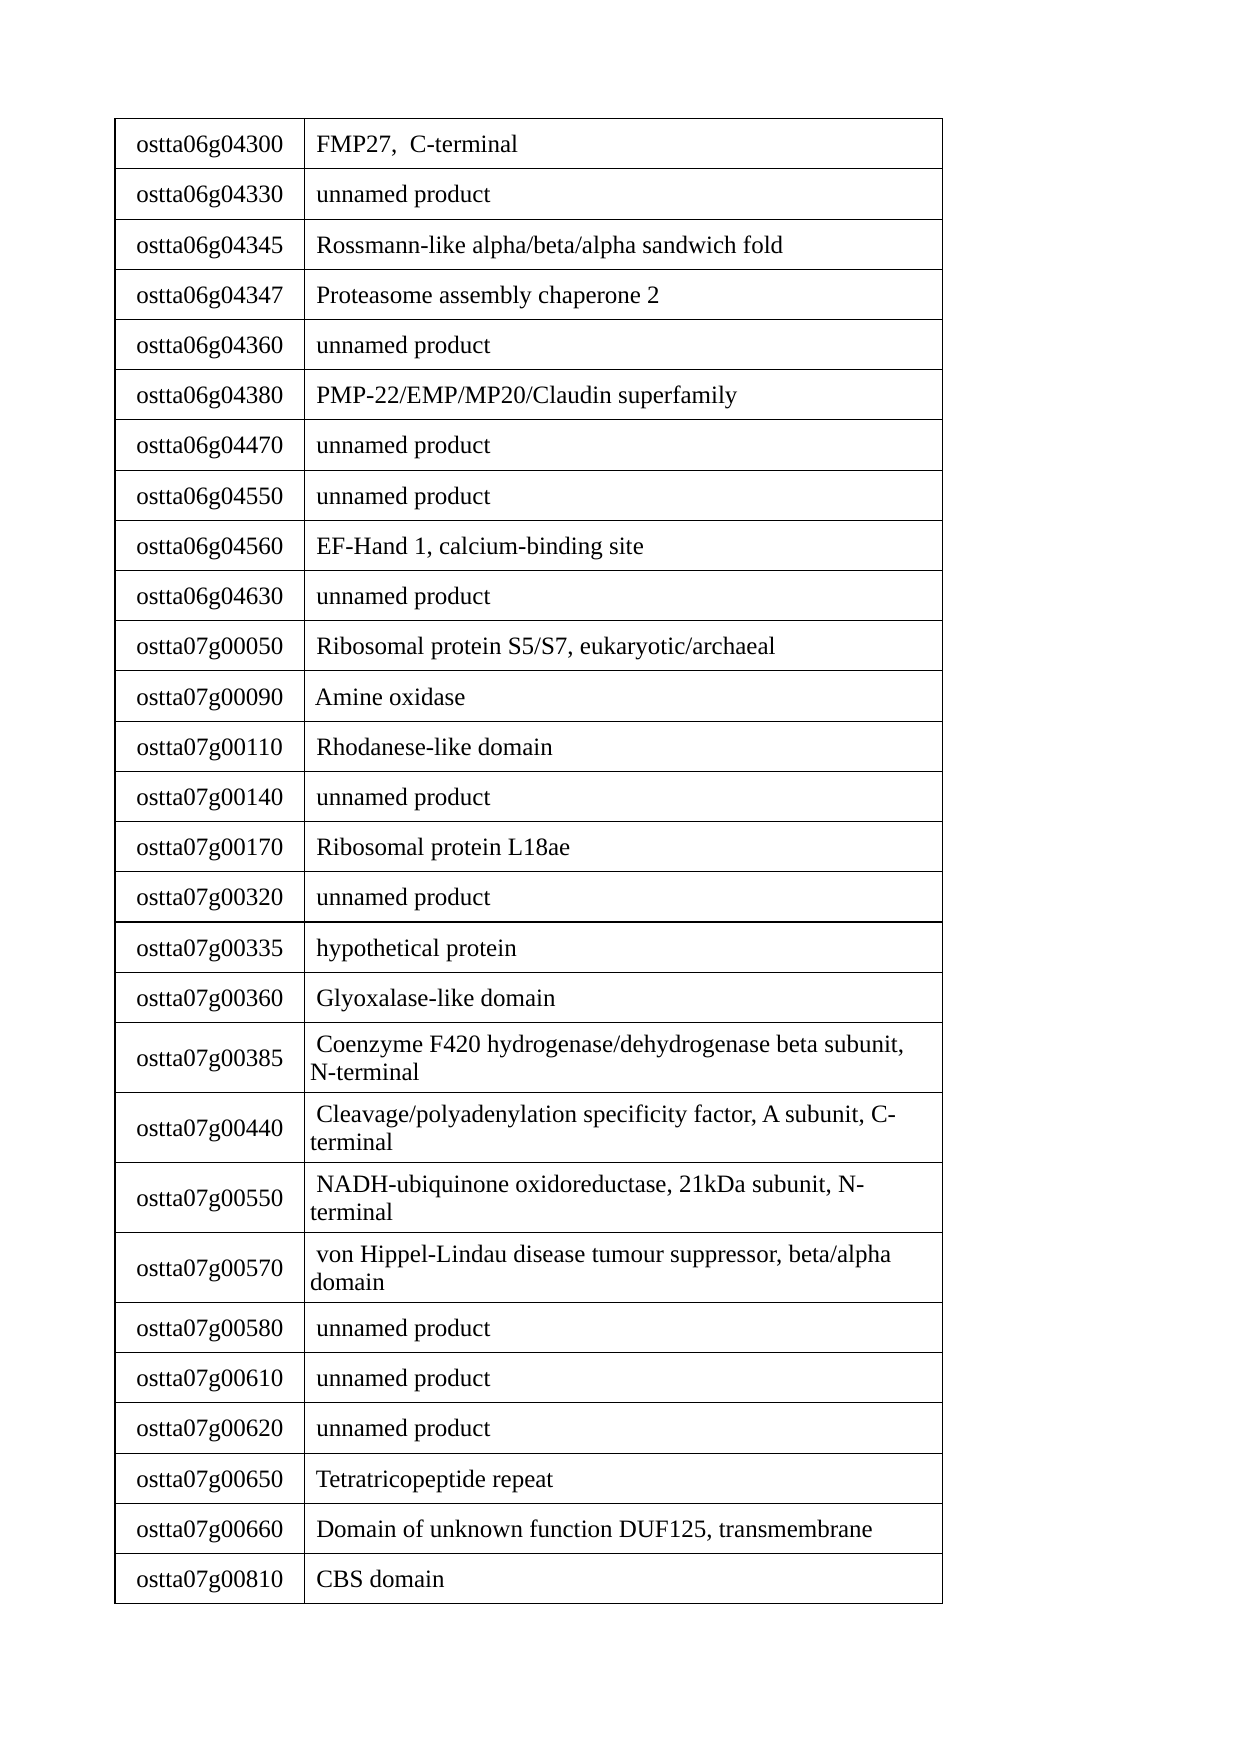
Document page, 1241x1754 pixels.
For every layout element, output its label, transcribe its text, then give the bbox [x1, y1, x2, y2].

table_cell Ribosomal protein L18ae [305, 822, 942, 871]
table_cell unnamed product [305, 1353, 942, 1402]
table_cell ostta06g04345 [116, 220, 304, 269]
table_cell von Hippel-Lindau disease tumour suppressor, beta/alpha domain [305, 1233, 942, 1302]
table_cell Glyoxalase-like domain [305, 973, 942, 1022]
table_cell unnamed product [305, 1403, 942, 1452]
table_cell ostta07g00570 [116, 1233, 304, 1302]
table_cell ostta07g00650 [116, 1454, 304, 1503]
table_cell unnamed product [305, 571, 942, 620]
table_cell Ribosomal protein S5/S7, eukaryotic/archaeal [305, 621, 942, 670]
table_cell unnamed product [305, 1303, 942, 1352]
table_cell ostta07g00050 [116, 621, 304, 670]
table_cell ostta07g00660 [116, 1504, 304, 1553]
table_cell ostta07g00580 [116, 1303, 304, 1352]
table_cell unnamed product [305, 471, 942, 520]
table_cell Proteasome assembly chaperone 2 [305, 270, 942, 319]
table_cell Domain of unknown function DUF125, transmembrane [305, 1504, 942, 1553]
table_cell ostta07g00170 [116, 822, 304, 871]
table_cell Tetratricopeptide repeat [305, 1454, 942, 1503]
table_cell ostta07g00550 [116, 1163, 304, 1232]
table_cell ostta06g04550 [116, 471, 304, 520]
table_cell ostta07g00385 [116, 1023, 304, 1092]
table_cell ostta07g00090 [116, 671, 304, 721]
table_cell unnamed product [305, 872, 942, 921]
table_cell unnamed product [305, 420, 942, 469]
table_cell NADH-ubiquinone oxidoreductase, 21kDa subunit, N-terminal [305, 1163, 942, 1232]
table_cell CBS domain [305, 1554, 942, 1603]
table_cell ostta06g04380 [116, 370, 304, 419]
table_cell ostta07g00620 [116, 1403, 304, 1452]
table_cell ostta07g00440 [116, 1093, 304, 1162]
table_cell ostta06g04360 [116, 320, 304, 369]
table_cell Amine oxidase [305, 671, 942, 721]
table_cell FMP27, C-terminal [305, 119, 942, 168]
table_cell ostta07g00110 [116, 722, 304, 771]
table_cell Cleavage/polyadenylation specificity factor, A subunit, C-terminal [305, 1093, 942, 1162]
table_cell ostta07g00610 [116, 1353, 304, 1402]
table_cell unnamed product [305, 772, 942, 821]
table_cell hypothetical protein [305, 923, 942, 972]
table_cell Rossmann-like alpha/beta/alpha sandwich fold [305, 220, 942, 269]
table_cell ostta06g04630 [116, 571, 304, 620]
table_cell ostta06g04560 [116, 521, 304, 570]
table_cell EF-Hand 1, calcium-binding site [305, 521, 942, 570]
table_cell Coenzyme F420 hydrogenase/dehydrogenase beta subunit, N-terminal [305, 1023, 942, 1092]
table_cell ostta06g04470 [116, 420, 304, 469]
table_cell ostta07g00335 [116, 923, 304, 972]
table_cell ostta07g00140 [116, 772, 304, 821]
table_cell ostta06g04330 [116, 169, 304, 218]
table_cell ostta07g00360 [116, 973, 304, 1022]
table_cell ostta06g04300 [116, 119, 304, 168]
table_cell unnamed product [305, 169, 942, 218]
table_cell PMP-22/EMP/MP20/Claudin superfamily [305, 370, 942, 419]
table_cell ostta07g00810 [116, 1554, 304, 1603]
table_cell unnamed product [305, 320, 942, 369]
table_cell ostta07g00320 [116, 872, 304, 921]
table_cell ostta06g04347 [116, 270, 304, 319]
table_cell Rhodanese-like domain [305, 722, 942, 771]
